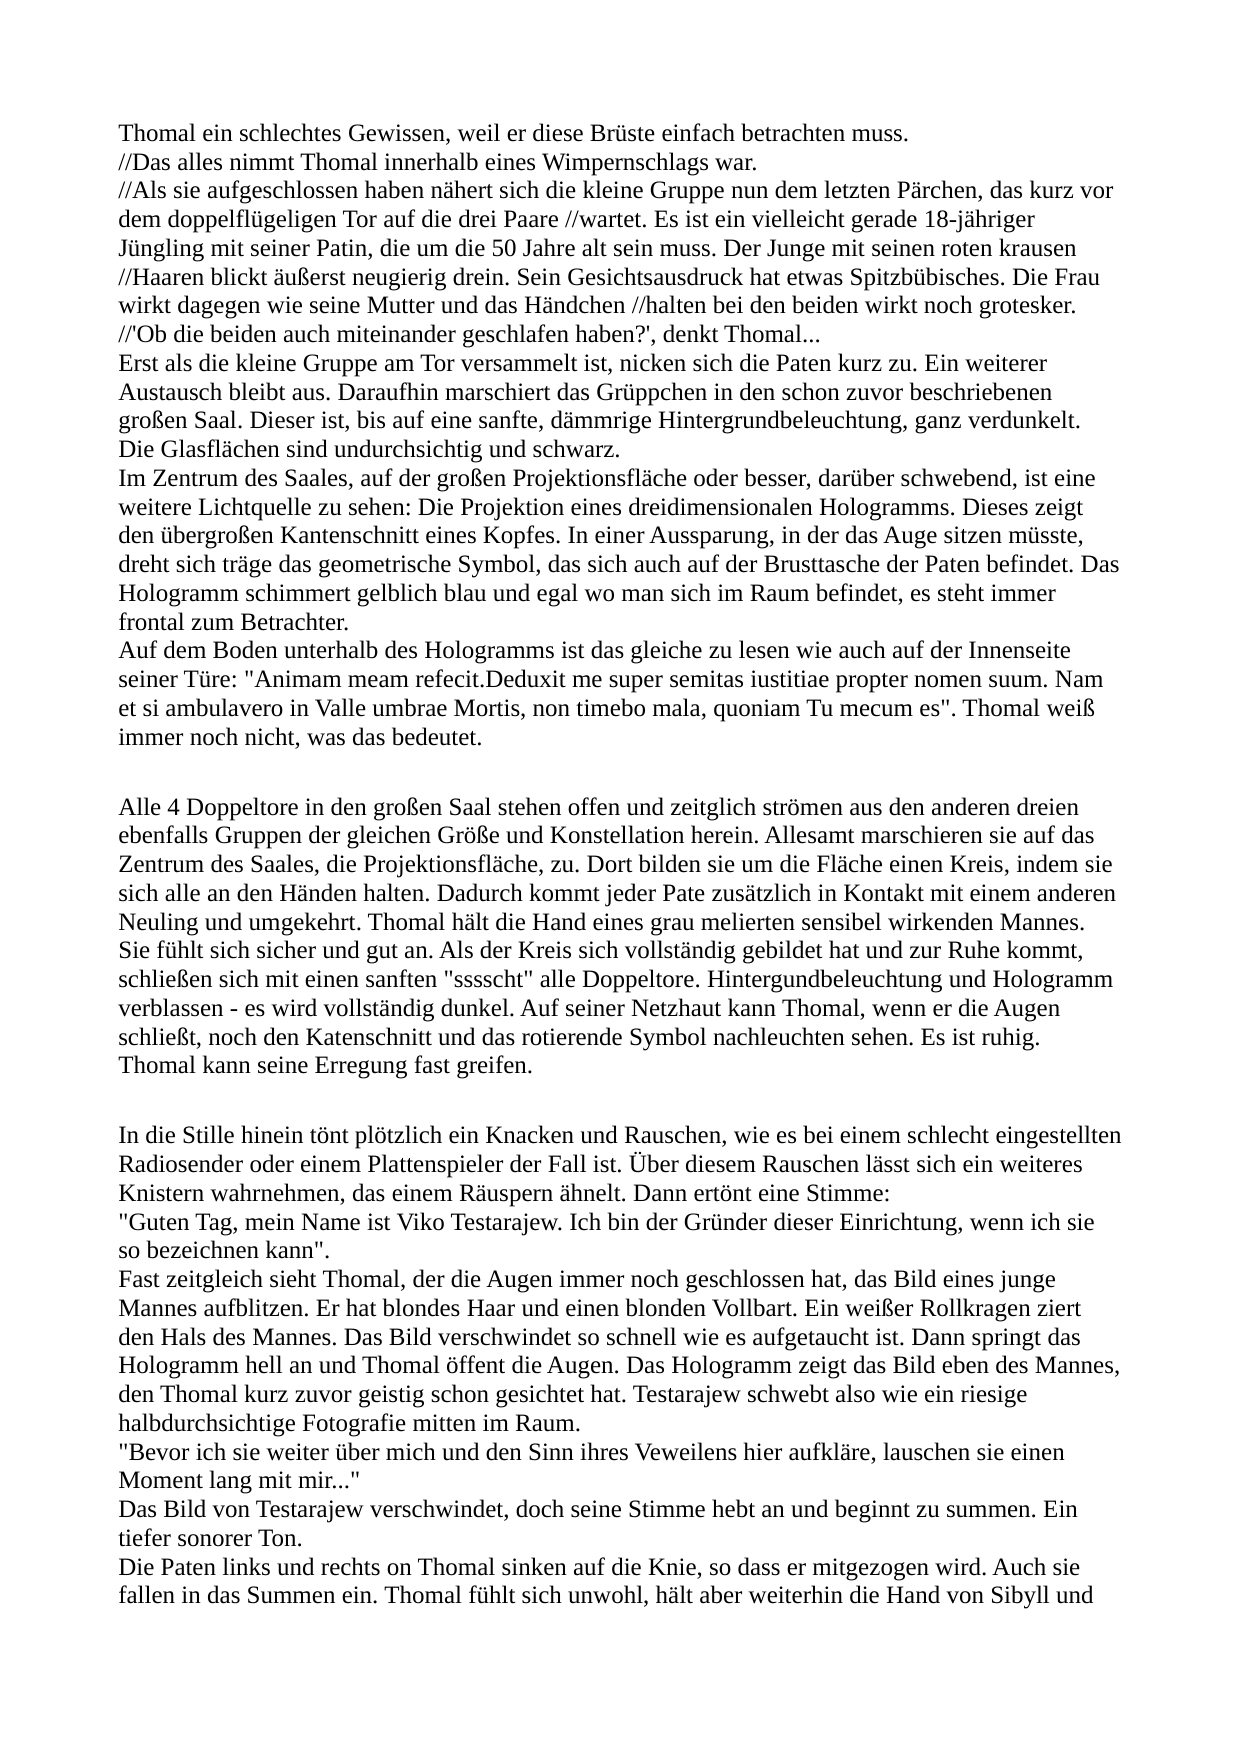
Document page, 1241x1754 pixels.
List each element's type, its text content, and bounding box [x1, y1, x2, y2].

text Das Bild von Testarajew verschwindet, doch seine Stimme hebt an und beginnt zu summen. Ein tiefer sonorer Ton. [118, 1494, 1122, 1552]
text Thomal ein schlechtes Gewissen, weil er diese Brüste einfach betrachten muss. [118, 118, 1122, 147]
text "Bevor ich sie weiter über mich und den Sinn ihres Veweilens hier aufkläre, lauschen sie einen Moment lang mit mir..." [118, 1437, 1122, 1494]
text //'Ob die beiden auch miteinander geschlafen haben?', denkt Thomal... [118, 319, 1122, 348]
text //Als sie aufgeschlossen haben nähert sich die kleine Gruppe nun dem letzten Pärchen, das kurz vor dem doppelflügeligen Tor auf die drei Paare //wartet. Es ist ein vielleicht gerade 18-jähriger Jüngling mit seiner Patin, die um die 50 Jahre alt sein muss. Der Junge mit seinen roten krausen //Haaren blickt äußerst neugierig drein. Sein Gesichtsausdruck hat etwas Spitzbübisches. Die Frau wirkt dagegen wie seine Mutter und das Händchen //halten bei den beiden wirkt noch grotesker. [118, 176, 1122, 319]
text Fast zeitgleich sieht Thomal, der die Augen immer noch geschlossen hat, das Bild eines junge Mannes aufblitzen. Er hat blondes Haar und einen blonden Vollbart. Ein weißer Rollkragen ziert den Hals des Mannes. Das Bild verschwindet so schnell wie es aufgetaucht ist. Dann springt das Hologramm hell an und Thomal öffent die Augen. Das Hologramm zeigt das Bild eben des Mannes, den Thomal kurz zuvor geistig schon gesichtet hat. Testarajew schwebt also wie ein riesige halbdurchsichtige Fotografie mitten im Raum. [118, 1264, 1122, 1437]
text "Guten Tag, mein Name ist Viko Testarajew. Ich bin der Gründer dieser Einrichtung, wenn ich sie so bezeichnen kann". [118, 1207, 1122, 1264]
text //Das alles nimmt Thomal innerhalb eines Wimpernschlags war. [118, 147, 1122, 176]
text Erst als die kleine Gruppe am Tor versammelt ist, nicken sich die Paten kurz zu. Ein weiterer Austausch bleibt aus. Daraufhin marschiert das Grüppchen in den schon zuvor beschriebenen großen Saal. Dieser ist, bis auf eine sanfte, dämmrige Hintergrundbeleuchtung, ganz verdunkelt. Die Glasflächen sind undurchsichtig und schwarz. [118, 348, 1122, 463]
text Die Paten links und rechts on Thomal sinken auf die Knie, so dass er mitgezogen wird. Auch sie fallen in das Summen ein. Thomal fühlt sich unwohl, hält aber weiterhin die Hand von Sibyll und [118, 1552, 1122, 1609]
text Alle 4 Doppeltore in den großen Saal stehen offen und zeitglich strömen aus den anderen dreien ebenfalls Gruppen der gleichen Größe und Konstellation herein. Allesamt marschieren sie auf das Zentrum des Saales, die Projektionsfläche, zu. Dort bilden sie um die Fläche einen Kreis, indem sie sich alle an den Händen halten. Dadurch kommt jeder Pate zusätzlich in Kontakt mit einem anderen Neuling und umgekehrt. Thomal hält die Hand eines grau melierten sensibel wirkenden Mannes. Sie fühlt sich sicher und gut an. Als der Kreis sich vollständig gebildet hat und zur Ruhe kommt, schließen sich mit einen sanften "sssscht" alle Doppeltore. Hintergundbeleuchtung und Hologramm verblassen - es wird vollständig dunkel. Auf seiner Netzhaut kann Thomal, wenn er die Augen schließt, noch den Katenschnitt und das rotierende Symbol nachleuchten sehen. Es ist ruhig. Thomal kann seine Erregung fast greifen. [118, 792, 1122, 1079]
text Im Zentrum des Saales, auf der großen Projektionsfläche oder besser, darüber schwebend, ist eine weitere Lichtquelle zu sehen: Die Projektion eines dreidimensionalen Hologramms. Dieses zeigt den übergroßen Kantenschnitt eines Kopfes. In einer Aussparung, in der das Auge sitzen müsste, dreht sich träge das geometrische Symbol, das sich auch auf der Brusttasche der Paten befindet. Das Hologramm schimmert gelblich blau und egal wo man sich im Raum befindet, es steht immer frontal zum Betrachter. [118, 463, 1122, 636]
text Auf dem Boden unterhalb des Hologramms ist das gleiche zu lesen wie auch auf der Innenseite seiner Türe: "Animam meam refecit.Deduxit me super semitas iustitiae propter nomen suum. Nam et si ambulavero in Valle umbrae Mortis, non timebo mala, quoniam Tu mecum es". Thomal weiß immer noch nicht, was das bedeutet. [118, 636, 1122, 751]
text In die Stille hinein tönt plötzlich ein Knacken und Rauschen, wie es bei einem schlecht eingestellten Radiosender oder einem Plattenspieler der Fall ist. Über diesem Rauschen lässt sich ein weiteres Knistern wahrnehmen, das einem Räuspern ähnelt. Dann ertönt eine Stimme: [118, 1121, 1122, 1207]
